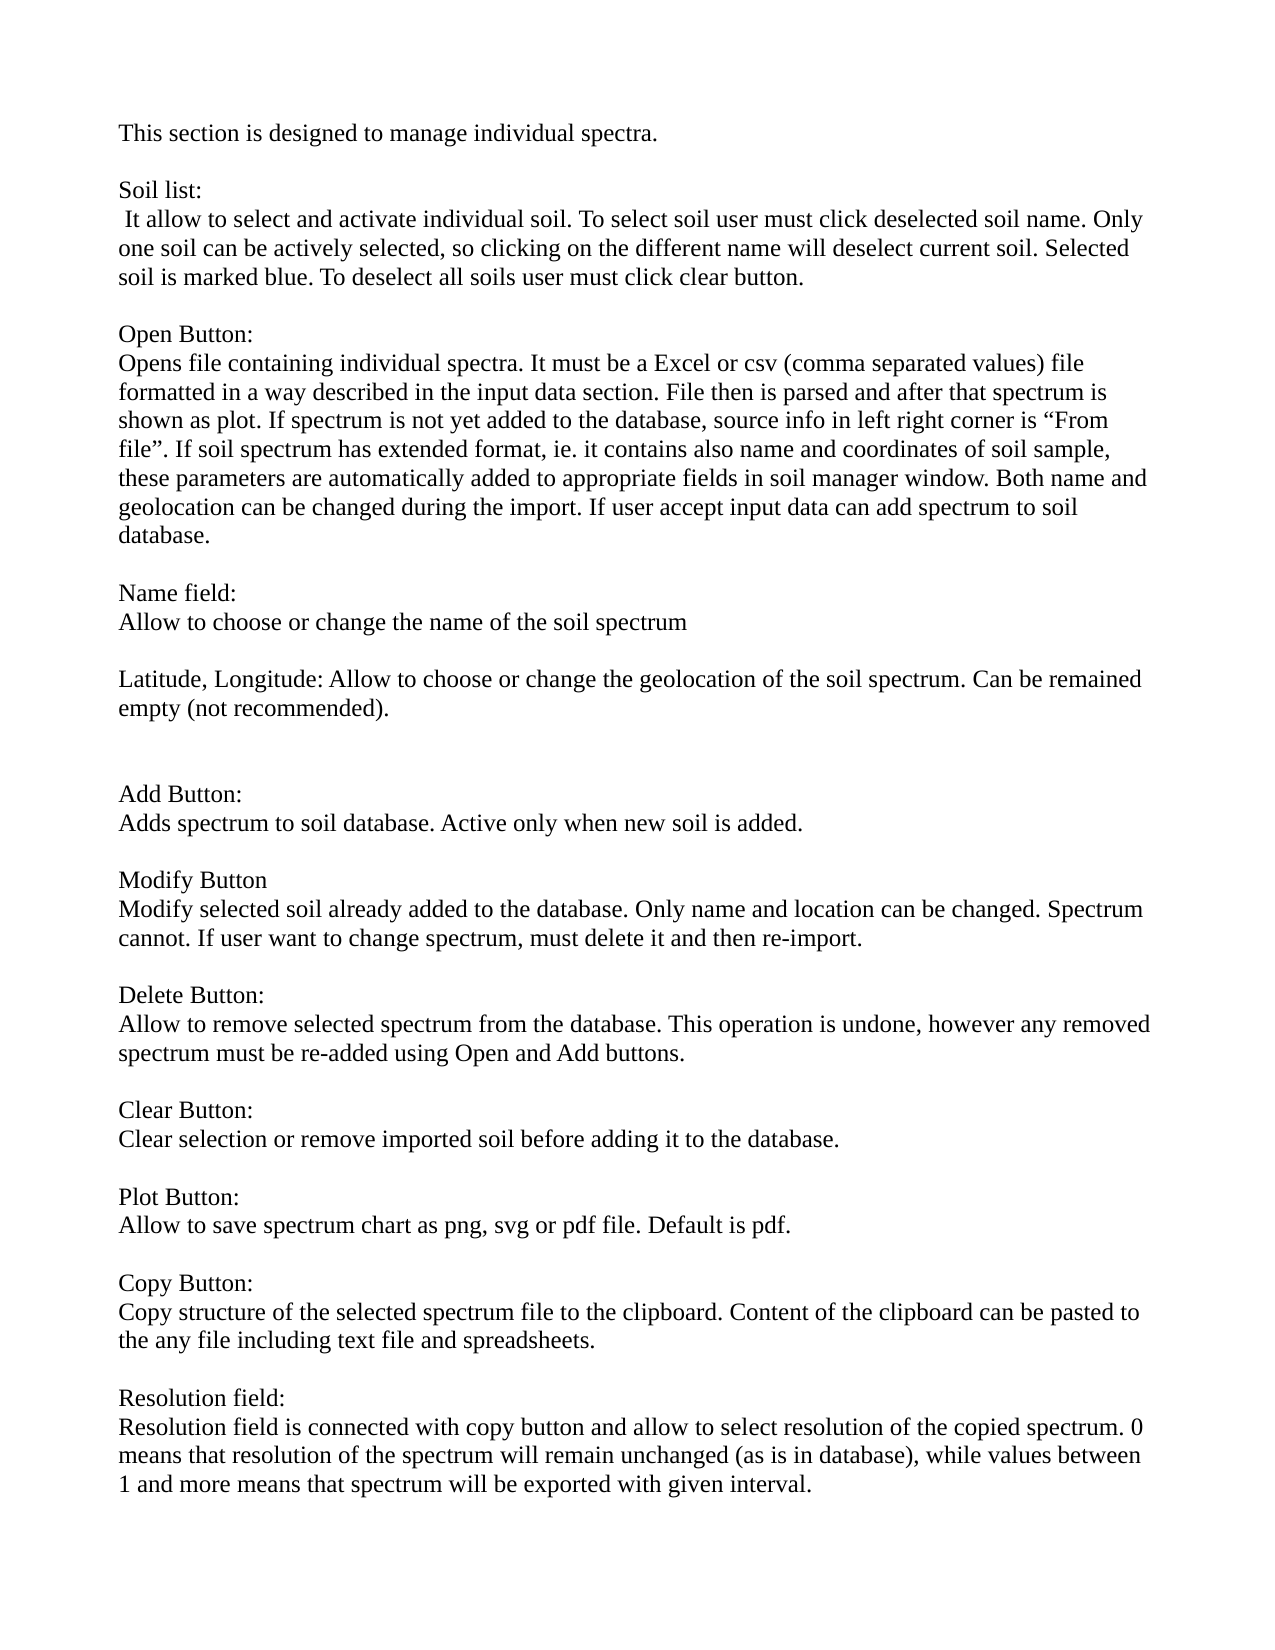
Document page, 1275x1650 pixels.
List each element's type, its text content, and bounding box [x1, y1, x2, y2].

text Copy structure of the selected spectrum file to the clipboard. Content of the clipboard can be pasted to the any file including text file and spreadsheets. [118, 1297, 1157, 1354]
text Adds spectrum to soil database. Active only when new soil is added. [118, 808, 1157, 837]
text Allow to remove selected spectrum from the database. This operation is undone, however any removed spectrum must be re-added using Open and Add buttons. [118, 1009, 1157, 1067]
text Allow to save spectrum chart as png, svg or pdf file. Default is pdf. [118, 1211, 1157, 1239]
text Name field: [118, 578, 1157, 607]
text Allow to choose or change the name of the soil spectrum [118, 607, 1157, 636]
text It allow to select and activate individual soil. To select soil user must click deselected soil name. Only one soil can be actively selected, so clicking on the different name will deselect current soil. Selected soil is marked blue. To deselect all soils user must click clear button. [118, 204, 1157, 291]
text Modify selected soil already added to the database. Only name and location can be changed. Spectrum cannot. If user want to change spectrum, must delete it and then re-import. [118, 894, 1157, 952]
text Clear Button: [118, 1096, 1157, 1124]
text Plot Button: [118, 1182, 1157, 1211]
text This section is designed to manage individual spectra. [118, 118, 1157, 147]
text Soil list: [118, 176, 1157, 204]
text Resolution field: [118, 1383, 1157, 1412]
text Delete Button: [118, 981, 1157, 1009]
text Latitude, Longitude: Allow to choose or change the geolocation of the soil spectrum. Can be remained empty (not recommended). [118, 664, 1157, 722]
text Open Button: [118, 319, 1157, 348]
text Clear selection or remove imported soil before adding it to the database. [118, 1124, 1157, 1153]
text Copy Button: [118, 1268, 1157, 1297]
text Opens file containing individual spectra. It must be a Excel or csv (comma separated values) file formatted in a way described in the input data section. File then is parsed and after that spectrum is shown as plot. If spectrum is not yet added to the database, source info in left right corner is “From file”. If soil spectrum has extended format, ie. it contains also name and coordinates of soil sample, these parameters are automatically added to appropriate fields in soil manager window. Both name and geolocation can be changed during the import. If user accept input data can add spectrum to soil database. [118, 348, 1157, 549]
text Add Button: [118, 779, 1157, 808]
text Resolution field is connected with copy button and allow to select resolution of the copied spectrum. 0 means that resolution of the spectrum will remain unchanged (as is in database), while values between 1 and more means that spectrum will be exported with given interval. [118, 1412, 1157, 1498]
text Modify Button [118, 866, 1157, 894]
